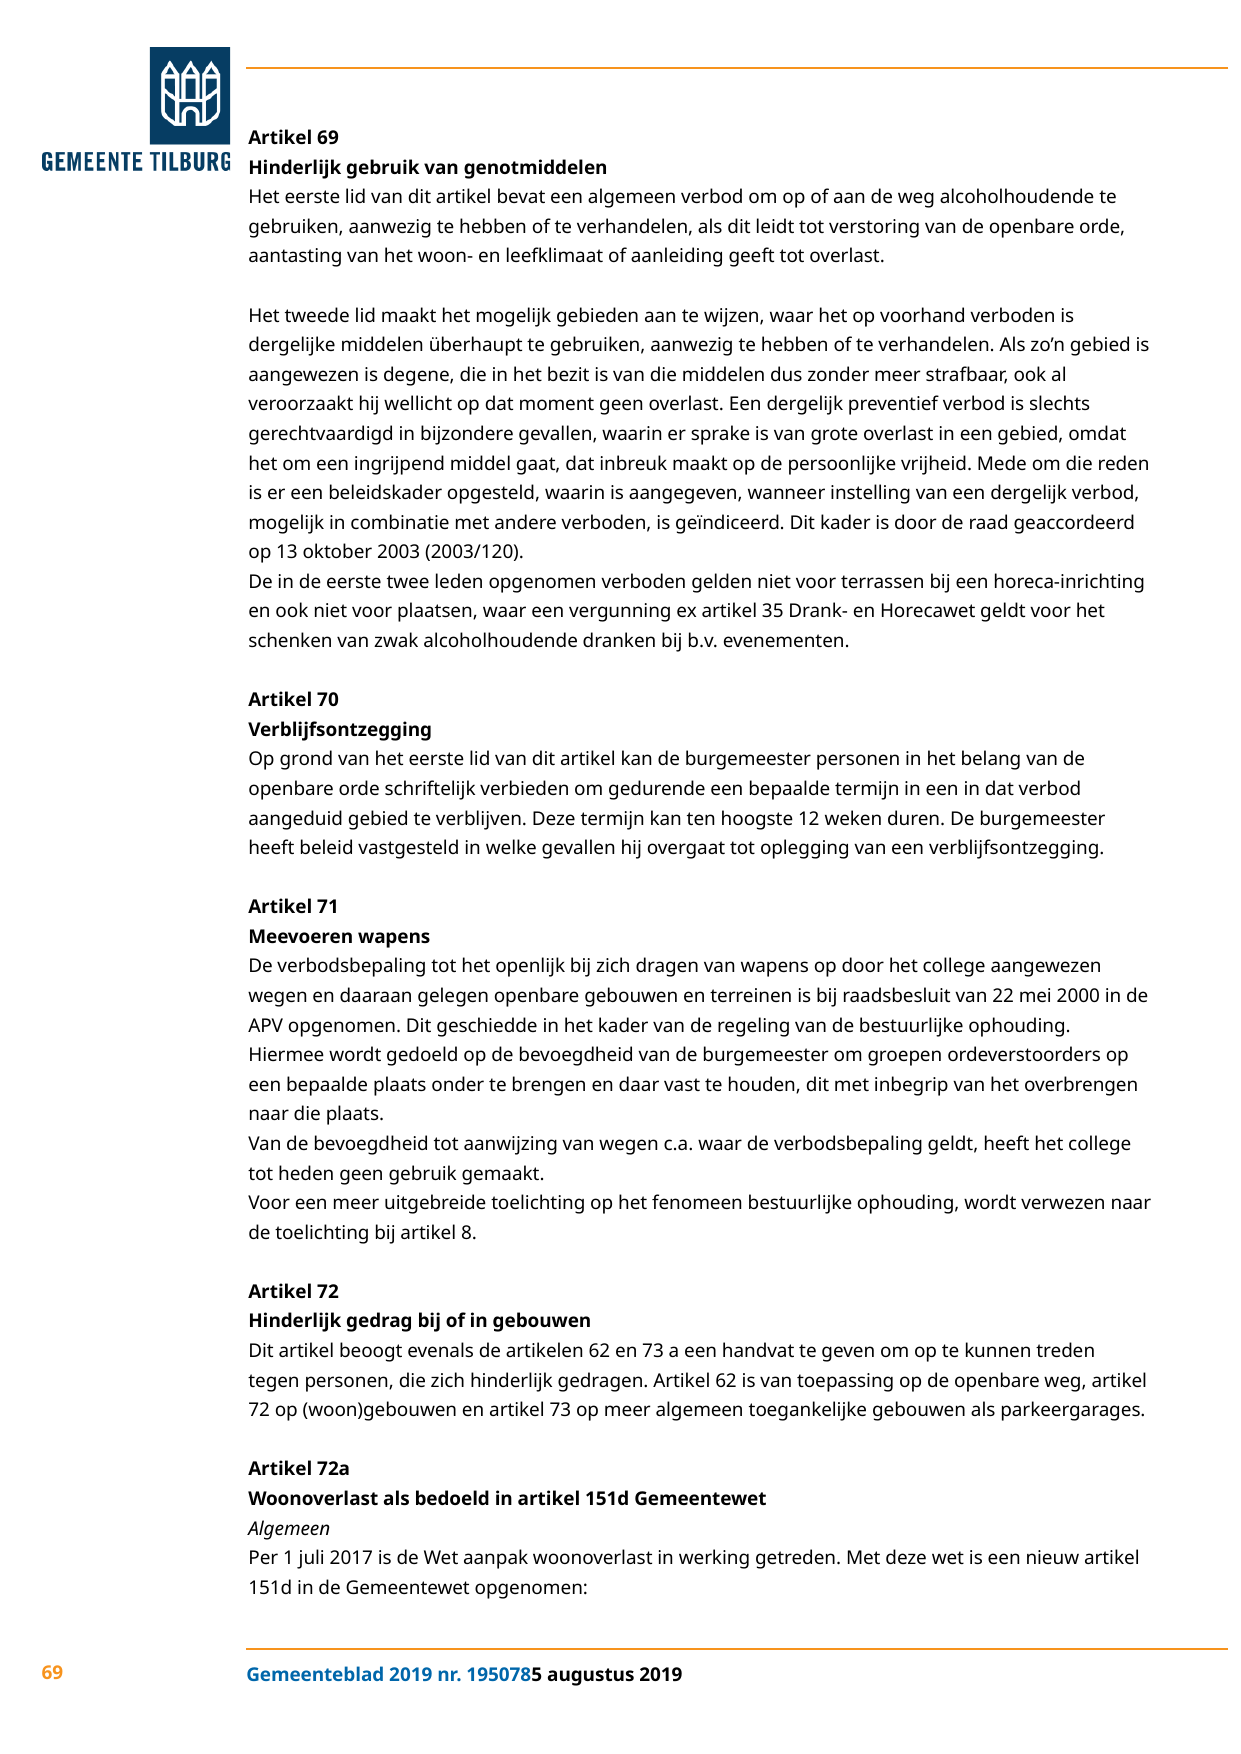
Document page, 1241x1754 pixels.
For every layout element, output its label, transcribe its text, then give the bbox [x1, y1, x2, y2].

text Verblijfsontzegging [248, 716, 1152, 742]
text Per 1 juli 2017 is de Wet aanpak woonoverlast in werking getreden. Met deze wet is een nieuw artikel 151d in de Gemeentewet opgenomen: [248, 1544, 1152, 1600]
text Het eerste lid van dit artikel bevat een algemeen verbod om op of aan de weg alcoholhoudende te gebruiken, aanwezig te hebben of te verhandelen, als dit leidt tot verstoring van de openbare orde, aantasting van het woon- en leefklimaat of aanleiding geeft tot overlast. [248, 183, 1152, 268]
text Voor een meer uitgebreide toelichting op het fenomeen bestuurlijke ophouding, wordt verwezen naar de toelichting bij artikel 8. [248, 1189, 1152, 1245]
text De verbodsbepaling tot het openlijk bij zich dragen van wapens op door het college aangewezen wegen en daaraan gelegen openbare gebouwen en terreinen is bij raadsbesluit van 22 mei 2000 in de APV opgenomen. Dit geschiedde in het kader van de regeling van de bestuurlijke ophouding. Hiermee wordt gedoeld op de bevoegdheid van de burgemeester om groepen ordeverstoorders op een bepaalde plaats onder te brengen en daar vast te houden, dit met inbegrip van het overbrengen naar die plaats. [248, 953, 1152, 1126]
text Het tweede lid maakt het mogelijk gebieden aan te wijzen, waar het op voorhand verboden is dergelijke middelen überhaupt te gebruiken, aanwezig te hebben of te verhandelen. Als zo’n gebied is aangewezen is degene, die in het bezit is van die middelen dus zonder meer strafbaar, ook al veroorzaakt hij wellicht op dat moment geen overlast. Een dergelijk preventief verbod is slechts gerechtvaardigd in bijzondere gevallen, waarin er sprake is van grote overlast in een gebied, omdat het om een ingrijpend middel gaat, dat inbreuk maakt op de persoonlijke vrijheid. Mede om die reden is er een beleidskader opgesteld, waarin is aangegeven, wanneer instelling van een dergelijk verbod, mogelijk in combinatie met andere verboden, is geïndiceerd. Dit kader is door de raad geaccordeerd op 13 oktober 2003 (2003/120). [248, 302, 1152, 564]
text Artikel 72 [248, 1278, 1152, 1304]
text Hinderlijk gebruik van genotmiddelen [248, 154, 1152, 180]
text Op grond van het eerste lid van dit artikel kan de burgemeester personen in het belang van de openbare orde schriftelijk verbieden om gedurende een bepaalde termijn in een in dat verbod aangeduid gebied te verblijven. Deze termijn kan ten hoogste 12 weken duren. De burgemeester heeft beleid vastgesteld in welke gevallen hij overgaat tot oplegging van een verblijfsontzegging. [248, 746, 1152, 860]
text Artikel 71 [248, 893, 1152, 919]
text Van de bevoegdheid tot aanwijzing van wegen c.a. waar de verbodsbepaling geldt, heeft het college tot heden geen gebruik gemaakt. [248, 1130, 1152, 1186]
text Artikel 72a [248, 1456, 1152, 1481]
text Artikel 70 [248, 686, 1152, 712]
picture [41, 47, 231, 172]
text Hinderlijk gedrag bij of in gebouwen [248, 1308, 1152, 1333]
text Algemeen [248, 1515, 1152, 1541]
text Meevoeren wapens [248, 923, 1152, 949]
text Artikel 69 [248, 124, 1152, 150]
text Woonoverlast als bedoeld in artikel 151d Gemeentewet [248, 1485, 1152, 1511]
text Dit artikel beoogt evenals de artikelen 62 en 73 a een handvat te geven om op te kunnen treden tegen personen, die zich hinderlijk gedragen. Artikel 62 is van toepassing op de openbare weg, artikel 72 op (woon)gebouwen en artikel 73 op meer algemeen toegankelijke gebouwen als parkeergarages. [248, 1337, 1152, 1422]
text De in de eerste twee leden opgenomen verboden gelden niet voor terrassen bij een horeca-inrichting en ook niet voor plaatsen, waar een vergunning ex artikel 35 Drank- en Horecawet geldt voor het schenken van zwak alcoholhoudende dranken bij b.v. evenementen. [248, 568, 1152, 653]
